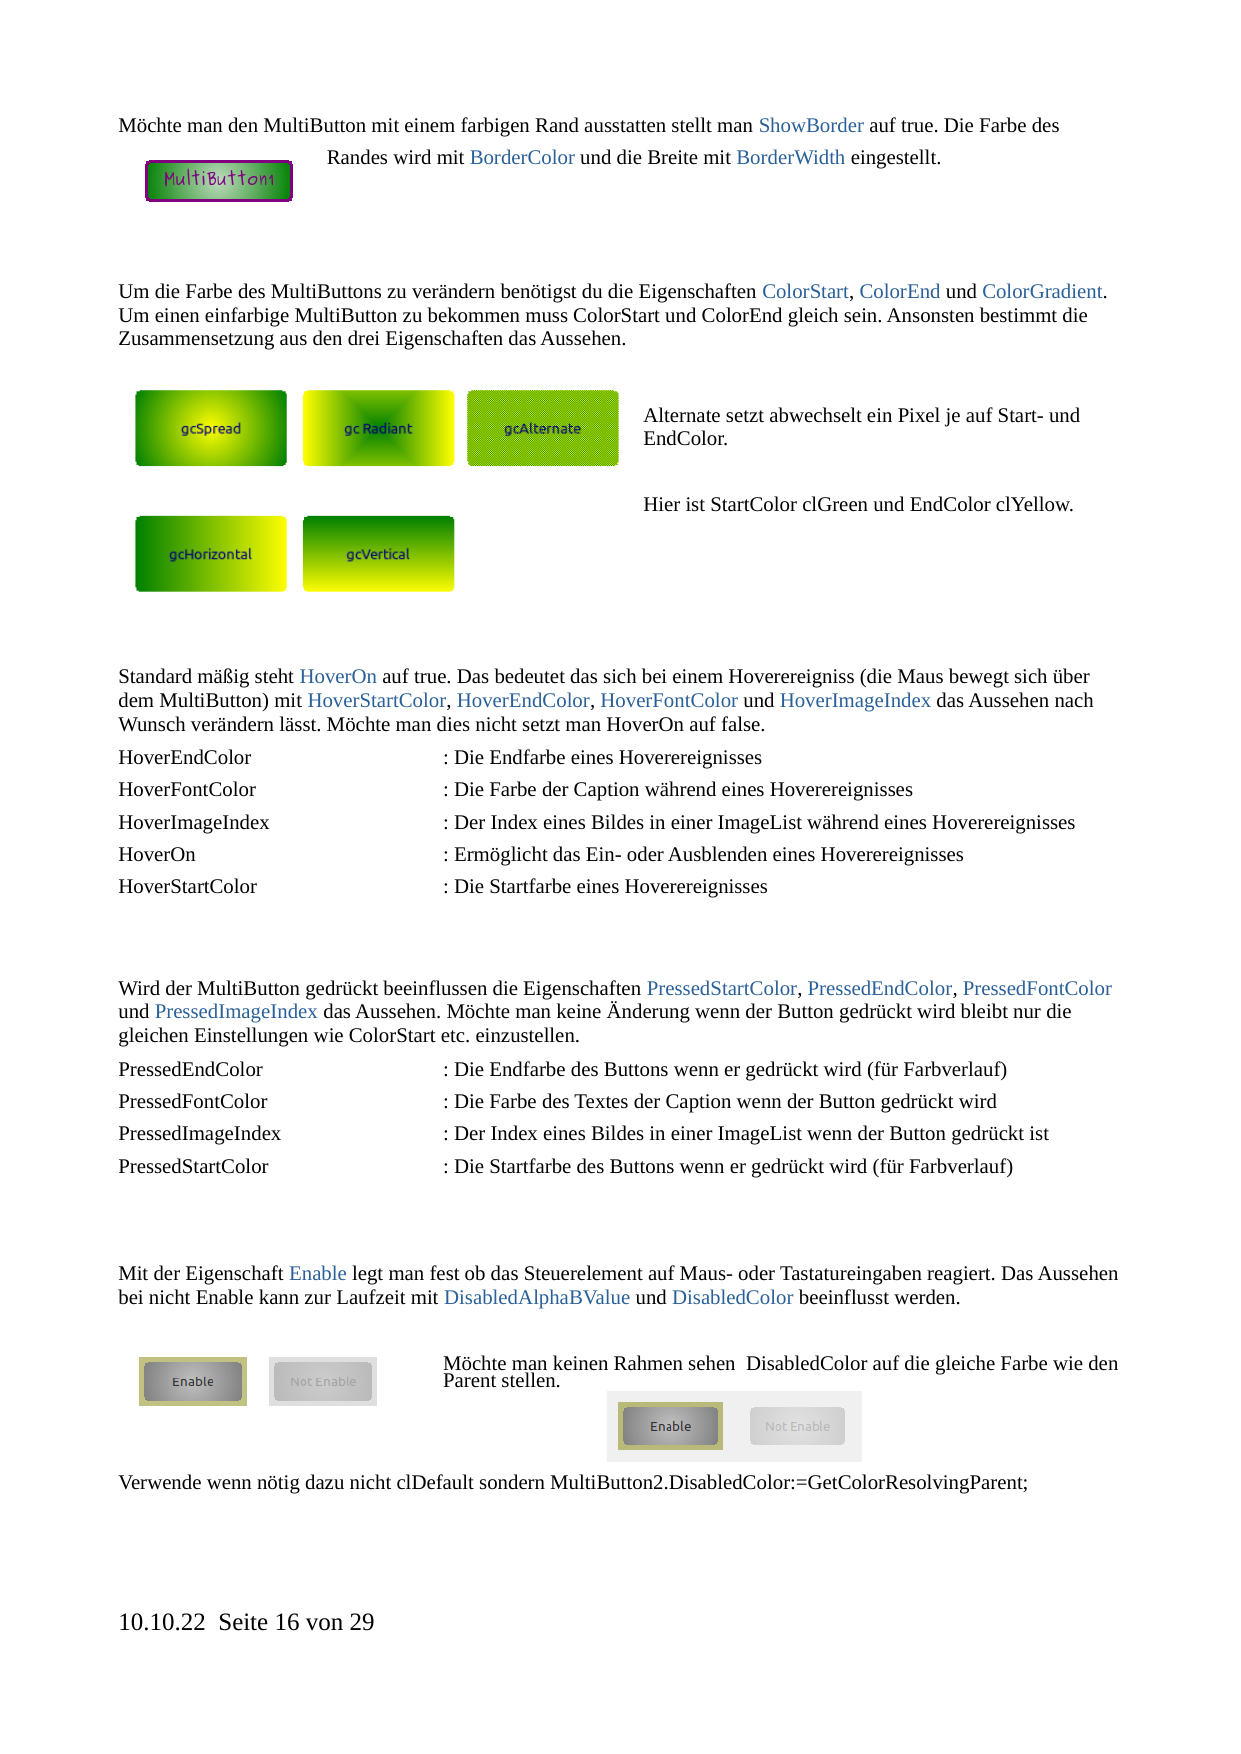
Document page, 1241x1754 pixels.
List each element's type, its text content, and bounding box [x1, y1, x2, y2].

text PressedImageIndex : Der Index eines Bildes in einer ImageList wenn der Button gedrückt ist [118, 1127, 1122, 1144]
text Mit der Eigenschaft Enable legt man fest ob das Steuerelement auf Maus- oder Tastatureingaben reagiert. Das Aussehen bei nicht Enable kann zur Laufzeit mit DisabledAlphaBValue und DisabledColor beeinflusst werden. [118, 1262, 1122, 1309]
text HoverFontColor : Die Farbe der Caption während eines Hoverereignisses [118, 783, 1122, 800]
text PressedFontColor : Die Farbe des Textes der Caption wenn der Button gedrückt wird [118, 1094, 1122, 1112]
text Möchte man keinen Rahmen sehen DisabledColor auf die gleiche Farbe wie den Parent stellen. [394, 1356, 1122, 1391]
picture [130, 147, 306, 219]
text HoverStartColor : Die Startfarbe eines Hoverereignisses [118, 879, 1122, 897]
text Alternate setzt abwechselt ein Pixel je auf Start- und EndColor. [637, 403, 1122, 451]
text Wird der MultiButton gedrückt beeinflussen die Eigenschaften PressedStartColor, PressedEndColor, PressedFontColor und PressedImageIndex das Aussehen. Möchte man keine Änderung wenn der Button gedrückt wird bleibt nur die gleichen Einstellungen wie ColorStart etc. einzustellen. [118, 976, 1122, 1047]
text Randes wird mit BorderColor und die Breite mit BorderWidth eingestellt. [306, 150, 1122, 168]
text HoverEndColor : Die Endfarbe eines Hoverereignisses [118, 750, 1122, 768]
text PressedEndColor : Die Endfarbe des Buttons wenn er gedrückt wird (für Farbverlauf) [118, 1062, 1122, 1080]
text Verwende wenn nötig dazu nicht clDefault sondern MultiButton2.DisabledColor:=GetColorResolvingParent; [118, 1470, 1122, 1494]
picture [122, 1336, 394, 1421]
text PressedStartColor : Die Startfarbe des Buttons wenn er gedrückt wird (für Farbverlauf) [118, 1159, 1122, 1177]
picture [606, 1391, 862, 1462]
picture [116, 375, 637, 608]
text Um die Farbe des MultiButtons zu verändern benötigst du die Eigenschaften ColorStart, ColorEnd und ColorGradient. Um einen einfarbige MultiButton zu bekommen muss ColorStart und ColorEnd gleich sein. Ansonsten bestimmt die Zusammensetzung aus den drei Eigenschaften das Aussehen. [118, 279, 1122, 351]
text HoverImageIndex : Der Index eines Bildes in einer ImageList während eines Hoverereignisses [118, 815, 1122, 833]
text Standard mäßig steht HoverOn auf true. Das bedeutet das sich bei einem Hoverereigniss (die Maus bewegt sich über dem MultiButton) mit HoverStartColor, HoverEndColor, HoverFontColor und HoverImageIndex das Aussehen nach Wunsch verändern lässt. Möchte man dies nicht setzt man HoverOn auf false. [118, 665, 1122, 736]
text Möchte man den MultiButton mit einem farbigen Rand ausstatten stellt man ShowBorder auf true. Die Farbe des [118, 118, 1122, 136]
text HoverOn : Ermöglicht das Ein- oder Ausblenden eines Hoverereignisses [118, 847, 1122, 865]
text Hier ist StartColor clGreen und EndColor clYellow. [637, 497, 1122, 515]
